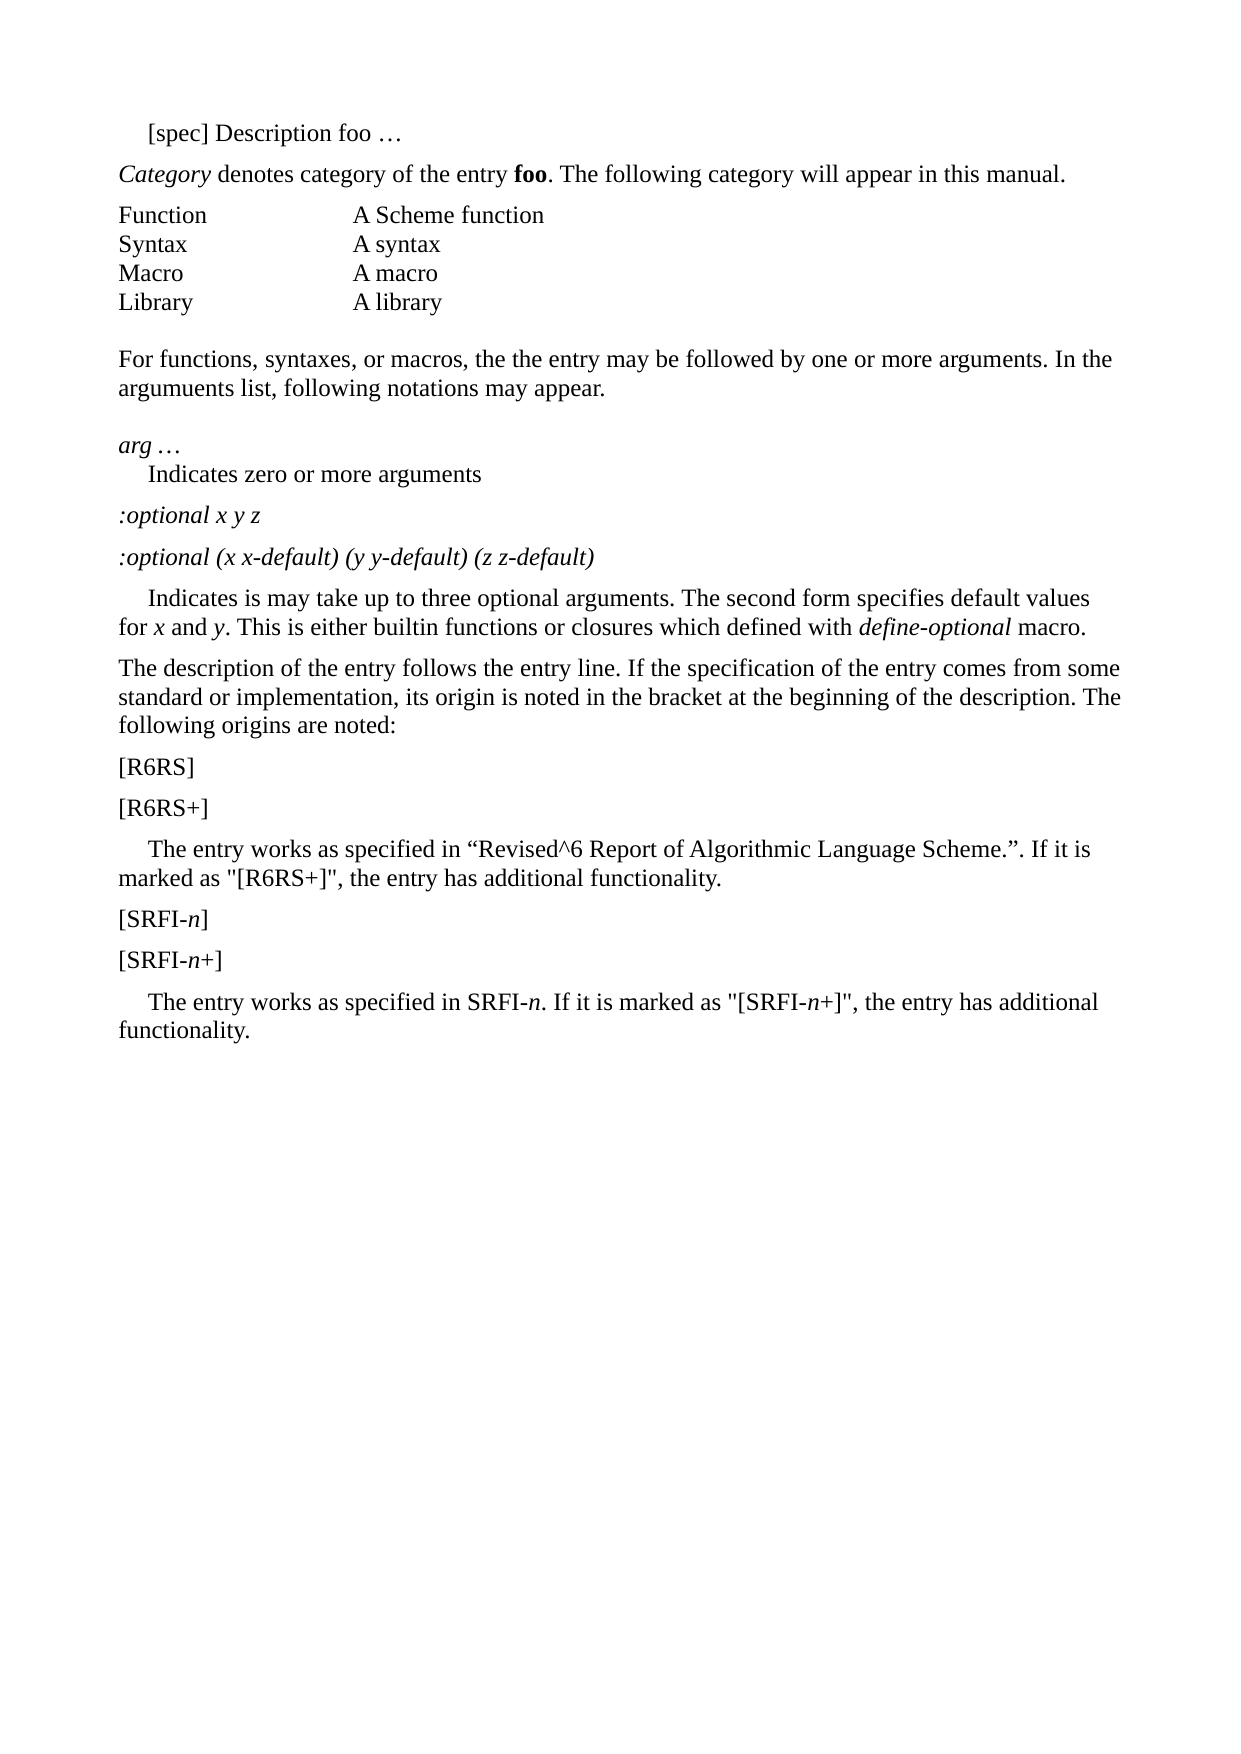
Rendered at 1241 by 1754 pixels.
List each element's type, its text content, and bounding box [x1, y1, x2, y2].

table_header A Scheme function [353, 201, 1123, 229]
text [spec] Description foo … [118, 118, 1122, 147]
text :optional x y z [118, 501, 1122, 529]
text The entry works as specified in SRFI-n. If it is marked as "[SRFI-n+]", the entry has additional functionality. [118, 987, 1122, 1044]
text Indicates is may take up to three optional arguments. The second form specifies default values for x and y. This is either builtin functions or closures which defined with define-optional macro. [118, 583, 1122, 641]
text [SRFI-n+] [118, 946, 1122, 974]
text :optional (x x-default) (y y-default) (z z-default) [118, 542, 1122, 571]
table_cell Macro [118, 258, 352, 287]
text [R6RS+] [118, 793, 1122, 822]
text arg … [118, 431, 1122, 459]
table_cell A library [353, 287, 1123, 316]
text [R6RS] [118, 752, 1122, 781]
table_cell Syntax [118, 229, 352, 258]
text Category denotes category of the entry foo. The following category will appear in this manual. [118, 159, 1122, 188]
text The description of the entry follows the entry line. If the specification of the entry comes from some standard or implementation, its origin is noted in the bracket at the beginning of the description. The following origins are noted: [118, 653, 1122, 739]
table_cell A macro [353, 258, 1123, 287]
table_cell Library [118, 287, 352, 316]
table_cell A syntax [353, 229, 1123, 258]
text The entry works as specified in “Revised^6 Report of Algorithmic Language Scheme.”. If it is marked as "[R6RS+]", the entry has additional functionality. [118, 834, 1122, 892]
text [SRFI-n] [118, 904, 1122, 933]
text For functions, syntaxes, or macros, the the entry may be followed by one or more arguments. In the argumuents list, following notations may appear. [118, 344, 1122, 402]
table_header Function [118, 201, 352, 229]
text Indicates zero or more arguments [118, 459, 1122, 488]
